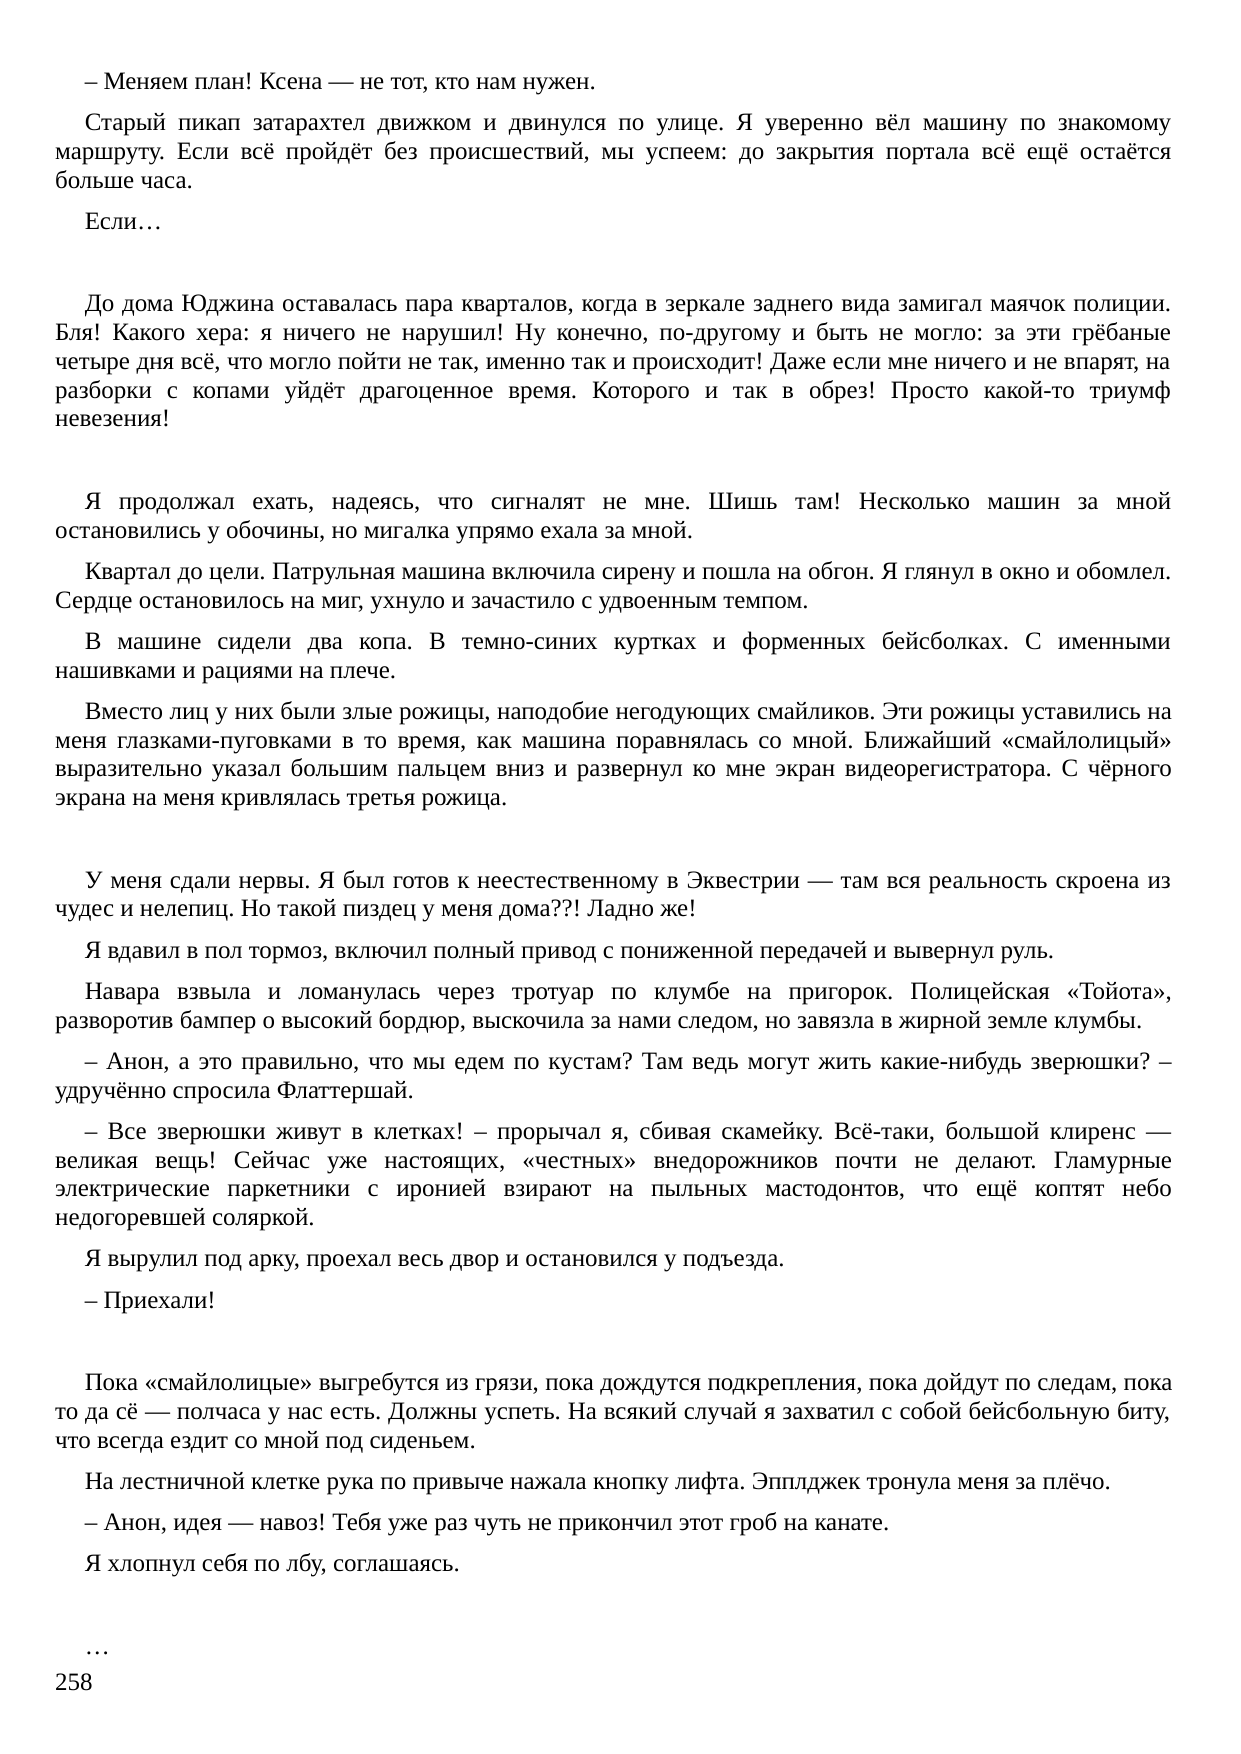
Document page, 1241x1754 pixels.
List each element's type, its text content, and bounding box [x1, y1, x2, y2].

text – Все зверюшки живут в клетках! – прорычал я, сбивая скамейку. Всё-таки, большой клиренс — великая вещь! Сейчас уже настоящих, «честных» внедорожников почти не делают. Гламурные электрические паркетники с иронией взирают на пыльных мастодонтов, что ещё коптят небо недогоревшей соляркой. [55, 1116, 1173, 1231]
text – Анон, идея — навоз! Тебя уже раз чуть не прикончил этот гроб на канате. [55, 1507, 1173, 1536]
text Если… [55, 206, 1173, 235]
text – Меняем план! Ксена — не тот, кто нам нужен. [55, 66, 1173, 95]
text Я хлопнул себя по лбу, соглашаясь. [55, 1548, 1173, 1577]
text – Анон, а это правильно, что мы едем по кустам? Там ведь могут жить какие-нибудь зверюшки? – удручённо спросила Флаттершай. [55, 1046, 1173, 1103]
text У меня сдали нервы. Я был готов к неестественному в Эквестрии — там вся реальность скроена из чудес и нелепиц. Но такой пиздец у меня дома??! Ладно же! [55, 865, 1173, 922]
text … [55, 1631, 1173, 1660]
text Я продолжал ехать, надеясь, что сигналят не мне. Шишь там! Несколько машин за мной остановились у обочины, но мигалка упрямо ехала за мной. [55, 486, 1173, 543]
text Квартал до цели. Патрульная машина включила сирену и пошла на обгон. Я глянул в окно и обомлел. Сердце остановилось на миг, ухнуло и зачастило с удвоенным темпом. [55, 556, 1173, 613]
text Вместо лиц у них были злые рожицы, наподобие негодующих смайликов. Эти рожицы уставились на меня глазками-пуговками в то время, как машина поравнялась со мной. Ближайший «смайлолицый» выразительно указал большим пальцем вниз и развернул ко мне экран видеорегистратора. С чёрного экрана на меня кривлялась третья рожица. [55, 696, 1173, 811]
text Я вырулил под арку, проехал весь двор и остановился у подъезда. [55, 1243, 1173, 1272]
text – Приехали! [55, 1285, 1173, 1313]
text До дома Юджина оставалась пара кварталов, когда в зеркале заднего вида замигал маячок полиции. Бля! Какого хера: я ничего не нарушил! Ну конечно, по-другому и быть не могло: за эти грёбаные четыре дня всё, что могло пойти не так, именно так и происходит! Даже если мне ничего и не впарят, на разборки с копами уйдёт драгоценное время. Которого и так в обрез! Просто какой-то триумф невезения! [55, 288, 1173, 432]
text Я вдавил в пол тормоз, включил полный привод с пониженной передачей и вывернул руль. [55, 935, 1173, 963]
text Пока «смайлолицые» выгребутся из грязи, пока дождутся подкрепления, пока дойдут по следам, пока то да сё — полчаса у нас есть. Должны успеть. На всякий случай я захватил с собой бейсбольную биту, что всегда ездит со мной под сиденьем. [55, 1367, 1173, 1453]
text На лестничной клетке рука по привыче нажала кнопку лифта. Эпплджек тронула меня за плёчо. [55, 1466, 1173, 1495]
text В машине сидели два копа. В темно-синих куртках и форменных бейсболках. С именными нашивками и рациями на плече. [55, 626, 1173, 683]
text Навара взвыла и ломанулась через тротуар по клумбе на пригорок. Полицейская «Тойота», разворотив бампер о высокий бордюр, выскочила за нами следом, но завязла в жирной земле клумбы. [55, 976, 1173, 1033]
text Старый пикап затарахтел движком и двинулся по улице. Я уверенно вёл машину по знакомому маршруту. Если всё пройдёт без происшествий, мы успеем: до закрытия портала всё ещё остаётся больше часа. [55, 107, 1173, 193]
